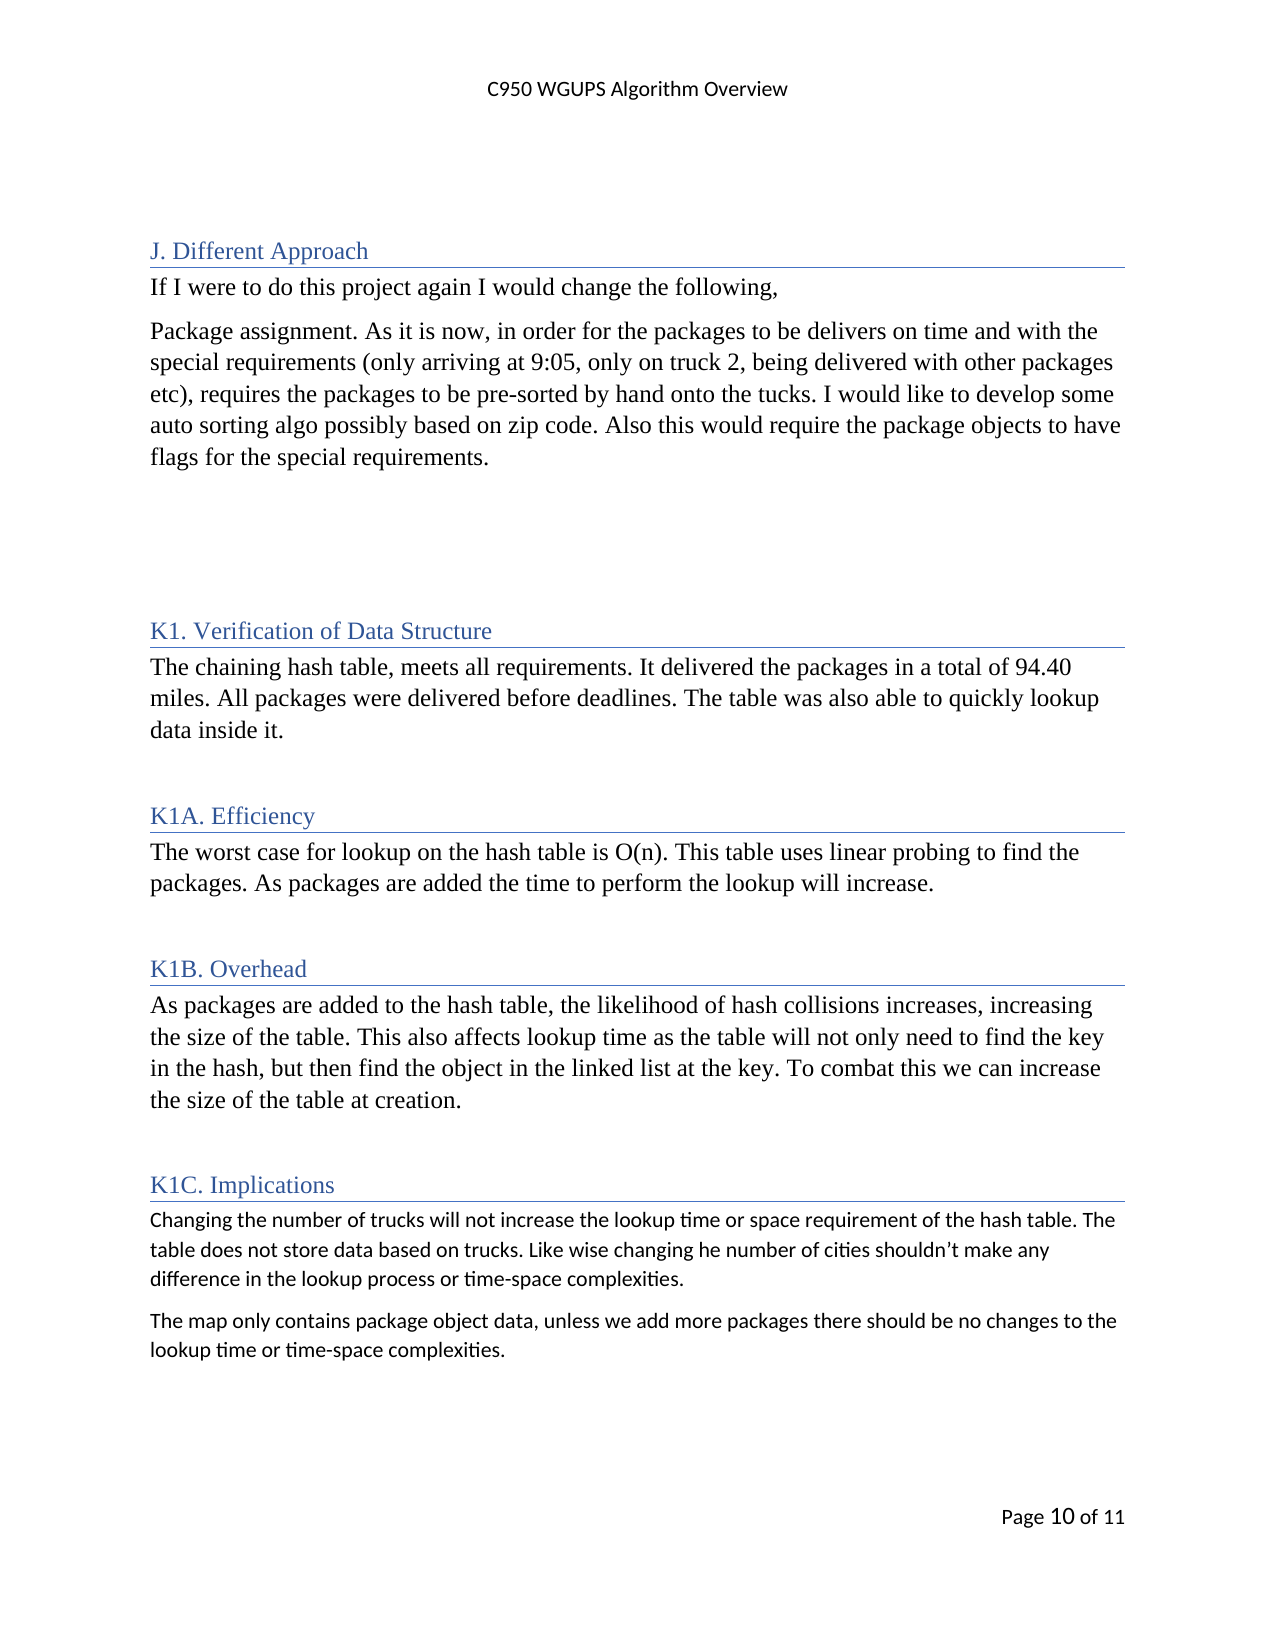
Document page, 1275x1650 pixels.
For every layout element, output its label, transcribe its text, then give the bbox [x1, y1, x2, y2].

text Package assignment. As it is now, in order for the packages to be delivers on time and with the special requirements (only arriving at 9:05, only on truck 2, being delivered with other packages etc), requires the packages to be pre-sorted by hand onto the tucks. I would like to develop some auto sorting algo possibly based on zip code. Also this would require the package objects to have flags for the special requirements. [150, 316, 1125, 471]
text As packages are added to the hash table, the likelihood of hash collisions increases, increasing the size of the table. This also affects lookup time as the table will not only need to find the key in the hash, but then find the object in the linked list at the key. To combat this we can increase the size of the table at creation. [150, 990, 1125, 1114]
text The worst case for lookup on the hash table is O(n). This table uses linear probing to find the packages. As packages are added the time to perform the lookup will increase. [150, 837, 1125, 897]
text The chaining hash table, meets all requirements. It delivered the packages in a total of 94.40 miles. All packages were delivered before deadlines. The table was also able to quickly lookup data inside it. [150, 652, 1125, 744]
subtitle K1A. Efficiency [150, 801, 1125, 832]
subtitle K1. Verification of Data Structure [150, 616, 1125, 647]
text If I were to do this project again I would change the following, [150, 272, 1125, 301]
subtitle K1B. Overhead [150, 954, 1125, 985]
subtitle J. Different Approach [150, 236, 1125, 267]
subtitle K1C. Implications [150, 1171, 1125, 1201]
text Changing the number of trucks will not increase the lookup time or space requirement of the hash table. The table does not store data based on trucks. Like wise changing he number of cities shouldn’t make any difference in the lookup process or time-space complexities. [150, 1207, 1125, 1292]
text The map only contains package object data, unless we add more packages there should be no changes to the lookup time or time-space complexities. [150, 1307, 1125, 1363]
